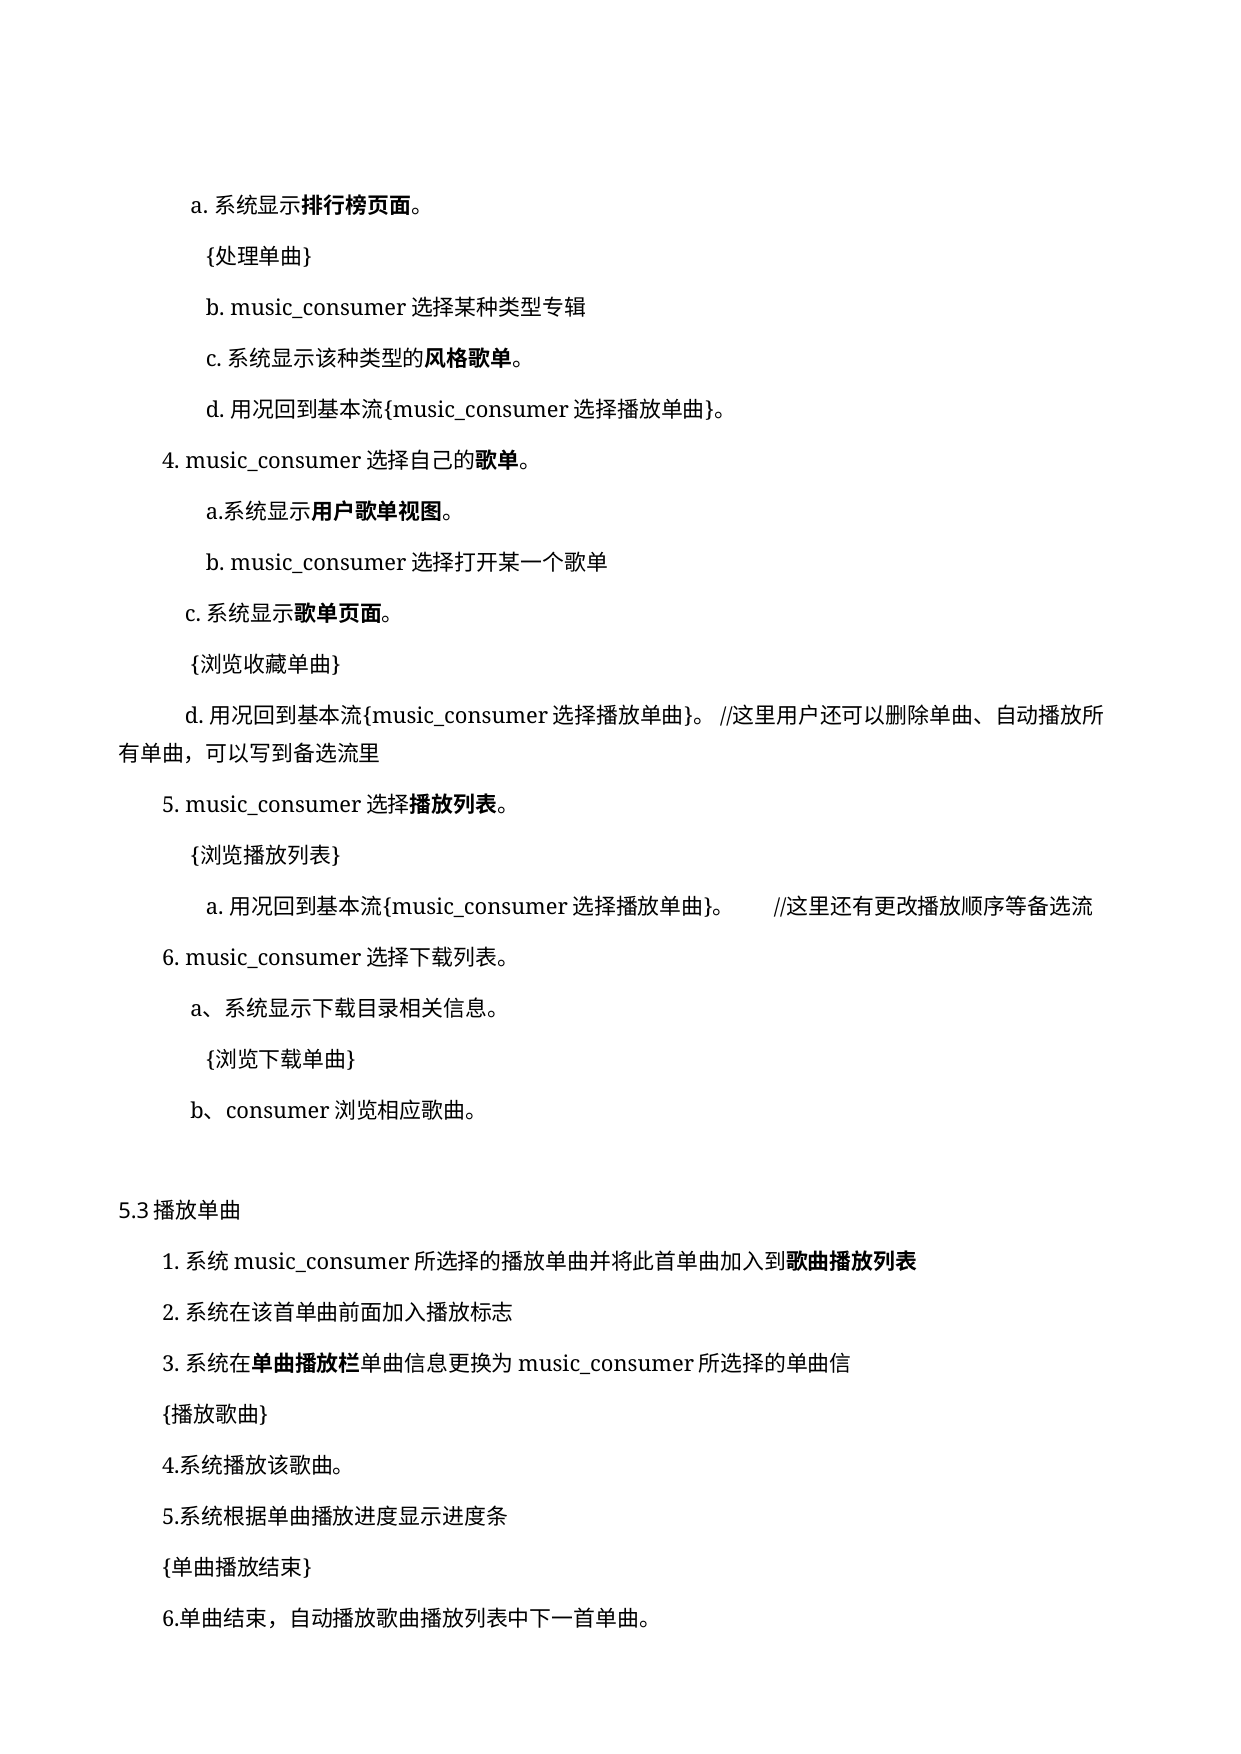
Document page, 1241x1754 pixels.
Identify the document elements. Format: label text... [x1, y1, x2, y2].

text {播放歌曲} [118, 1397, 1122, 1429]
text {单曲播放结束} [118, 1550, 1122, 1582]
text 5. music_consumer选择播放列表。 [118, 787, 1122, 819]
text {浏览收藏单曲} [118, 647, 1122, 679]
text 4.系统播放该歌曲。 [118, 1448, 1122, 1480]
text a、系统显示下载目录相关信息。 [118, 991, 1122, 1023]
text {浏览下载单曲} [118, 1042, 1122, 1074]
text d. 用况回到基本流{music_consumer选择播放单曲}。 //这里用户还可以删除单曲、自动播放所有单曲，可以写到备选流里 [118, 698, 1122, 768]
text 6. music_consumer选择下载列表。 [118, 940, 1122, 972]
text 4. music_consumer选择自己的歌单。 [118, 443, 1122, 474]
text 5.系统根据单曲播放进度显示进度条 [118, 1499, 1122, 1531]
text d. 用况回到基本流{music_consumer选择播放单曲}。 [118, 392, 1122, 423]
text b. music_consumer选择打开某一个歌单 [118, 545, 1122, 577]
text 2. 系统在该首单曲前面加入播放标志 [118, 1295, 1122, 1327]
text {浏览播放列表} [118, 838, 1122, 870]
text b、consumer浏览相应歌曲。 [118, 1093, 1122, 1125]
text a.系统显示用户歌单视图。 [118, 494, 1122, 526]
text 5.3播放单曲 [118, 1193, 1122, 1224]
text 6.单曲结束，自动播放歌曲播放列表中下一首单曲。 [118, 1601, 1122, 1633]
text b. music_consumer选择某种类型专辑 [118, 290, 1122, 321]
text c. 系统显示歌单页面。 [118, 596, 1122, 628]
text a. 用况回到基本流{music_consumer选择播放单曲}。 //这里还有更改播放顺序等备选流 [118, 889, 1122, 921]
text 1. 系统music_consumer所选择的播放单曲并将此首单曲加入到歌曲播放列表 [118, 1244, 1122, 1276]
text 3. 系统在单曲播放栏单曲信息更换为music_consumer所选择的单曲信 [118, 1346, 1122, 1378]
text a. 系统显示排行榜页面。 [118, 188, 1122, 219]
text {处理单曲} [118, 239, 1122, 270]
text c. 系统显示该种类型的风格歌单。 [118, 341, 1122, 372]
